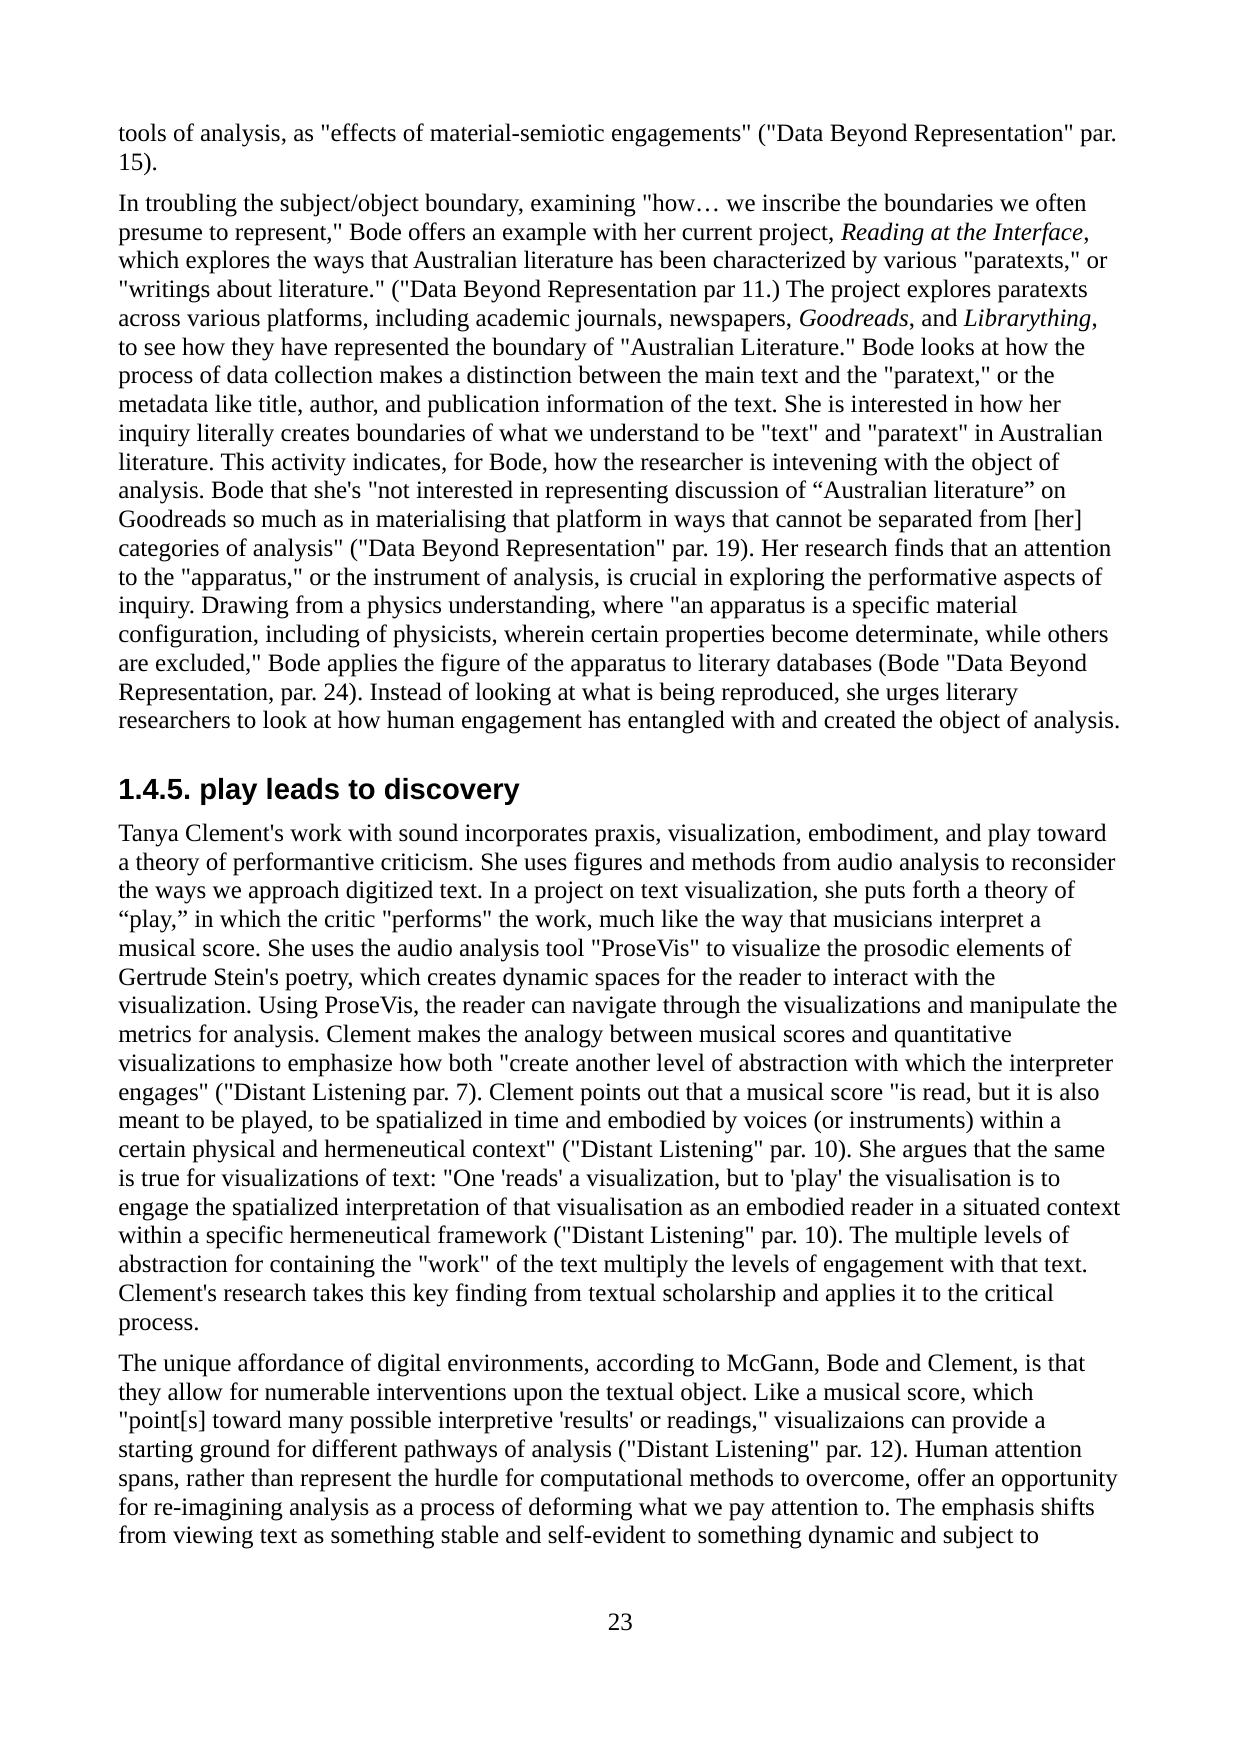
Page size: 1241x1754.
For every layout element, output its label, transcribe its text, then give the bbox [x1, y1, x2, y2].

text In troubling the subject/object boundary, examining "how… we inscribe the boundaries we often presume to represent," Bode offers an example with her current project, Reading at the Interface, which explores the ways that Australian literature has been characterized by various "paratexts," or "writings about literature." ("Data Beyond Representation par 11.) The project explores paratexts across various platforms, including academic journals, newspapers, Goodreads, and Librarything, to see how they have represented the boundary of "Australian Literature." Bode looks at how the process of data collection makes a distinction between the main text and the "paratext," or the metadata like title, author, and publication information of the text. She is interested in how her inquiry literally creates boundaries of what we understand to be "text" and "paratext" in Australian literature. This activity indicates, for Bode, how the researcher is intevening with the object of analysis. Bode that she's "not interested in representing discussion of “Australian literature” on Goodreads so much as in materialising that platform in ways that cannot be separated from [her] categories of analysis" ("Data Beyond Representation" par. 19). Her research finds that an attention to the "apparatus," or the instrument of analysis, is crucial in exploring the performative aspects of inquiry. Drawing from a physics understanding, where "an apparatus is a specific material configuration, including of physicists, wherein certain properties become determinate, while others are excluded," Bode applies the figure of the apparatus to literary databases (Bode "Data Beyond Representation, par. 24). Instead of looking at what is being reproduced, she urges literary researchers to look at how human engagement has entangled with and created the object of analysis. [118, 188, 1122, 734]
text The unique affordance of digital environments, according to McGann, Bode and Clement, is that they allow for numerable interventions upon the textual object. Like a musical score, which "point[s] toward many possible interpretive 'results' or readings," visualizaions can provide a starting ground for different pathways of analysis ("Distant Listening" par. 12). Human attention spans, rather than represent the hurdle for computational methods to overcome, offer an opportunity for re-imagining analysis as a process of deforming what we pay attention to. The emphasis shifts from viewing text as something stable and self-evident to something dynamic and subject to [118, 1348, 1122, 1549]
text tools of analysis, as "effects of material-semiotic engagements" ("Data Beyond Representation" par. 15). [118, 118, 1122, 176]
subtitle play leads to discovery [118, 772, 1122, 805]
text Tanya Clement's work with sound incorporates praxis, visualization, embodiment, and play toward a theory of performantive criticism. She uses figures and methods from audio analysis to reconsider the ways we approach digitized text. In a project on text visualization, she puts forth a theory of “play,” in which the critic "performs" the work, much like the way that musicians interpret a musical score. She uses the audio analysis tool "ProseVis" to visualize the prosodic elements of Gertrude Stein's poetry, which creates dynamic spaces for the reader to interact with the visualization. Using ProseVis, the reader can navigate through the visualizations and manipulate the metrics for analysis. Clement makes the analogy between musical scores and quantitative visualizations to emphasize how both "create another level of abstraction with which the interpreter engages" ("Distant Listening par. 7). Clement points out that a musical score "is read, but it is also meant to be played, to be spatialized in time and embodied by voices (or instruments) within a certain physical and hermeneutical context" ("Distant Listening" par. 10). She argues that the same is true for visualizations of text: "One 'reads' a visualization, but to 'play' the visualisation is to engage the spatialized interpretation of that visualisation as an embodied reader in a situated context within a specific hermeneutical framework ("Distant Listening" par. 10). The multiple levels of abstraction for containing the "work" of the text multiply the levels of engagement with that text. Clement's research takes this key finding from textual scholarship and applies it to the critical process. [118, 818, 1122, 1335]
